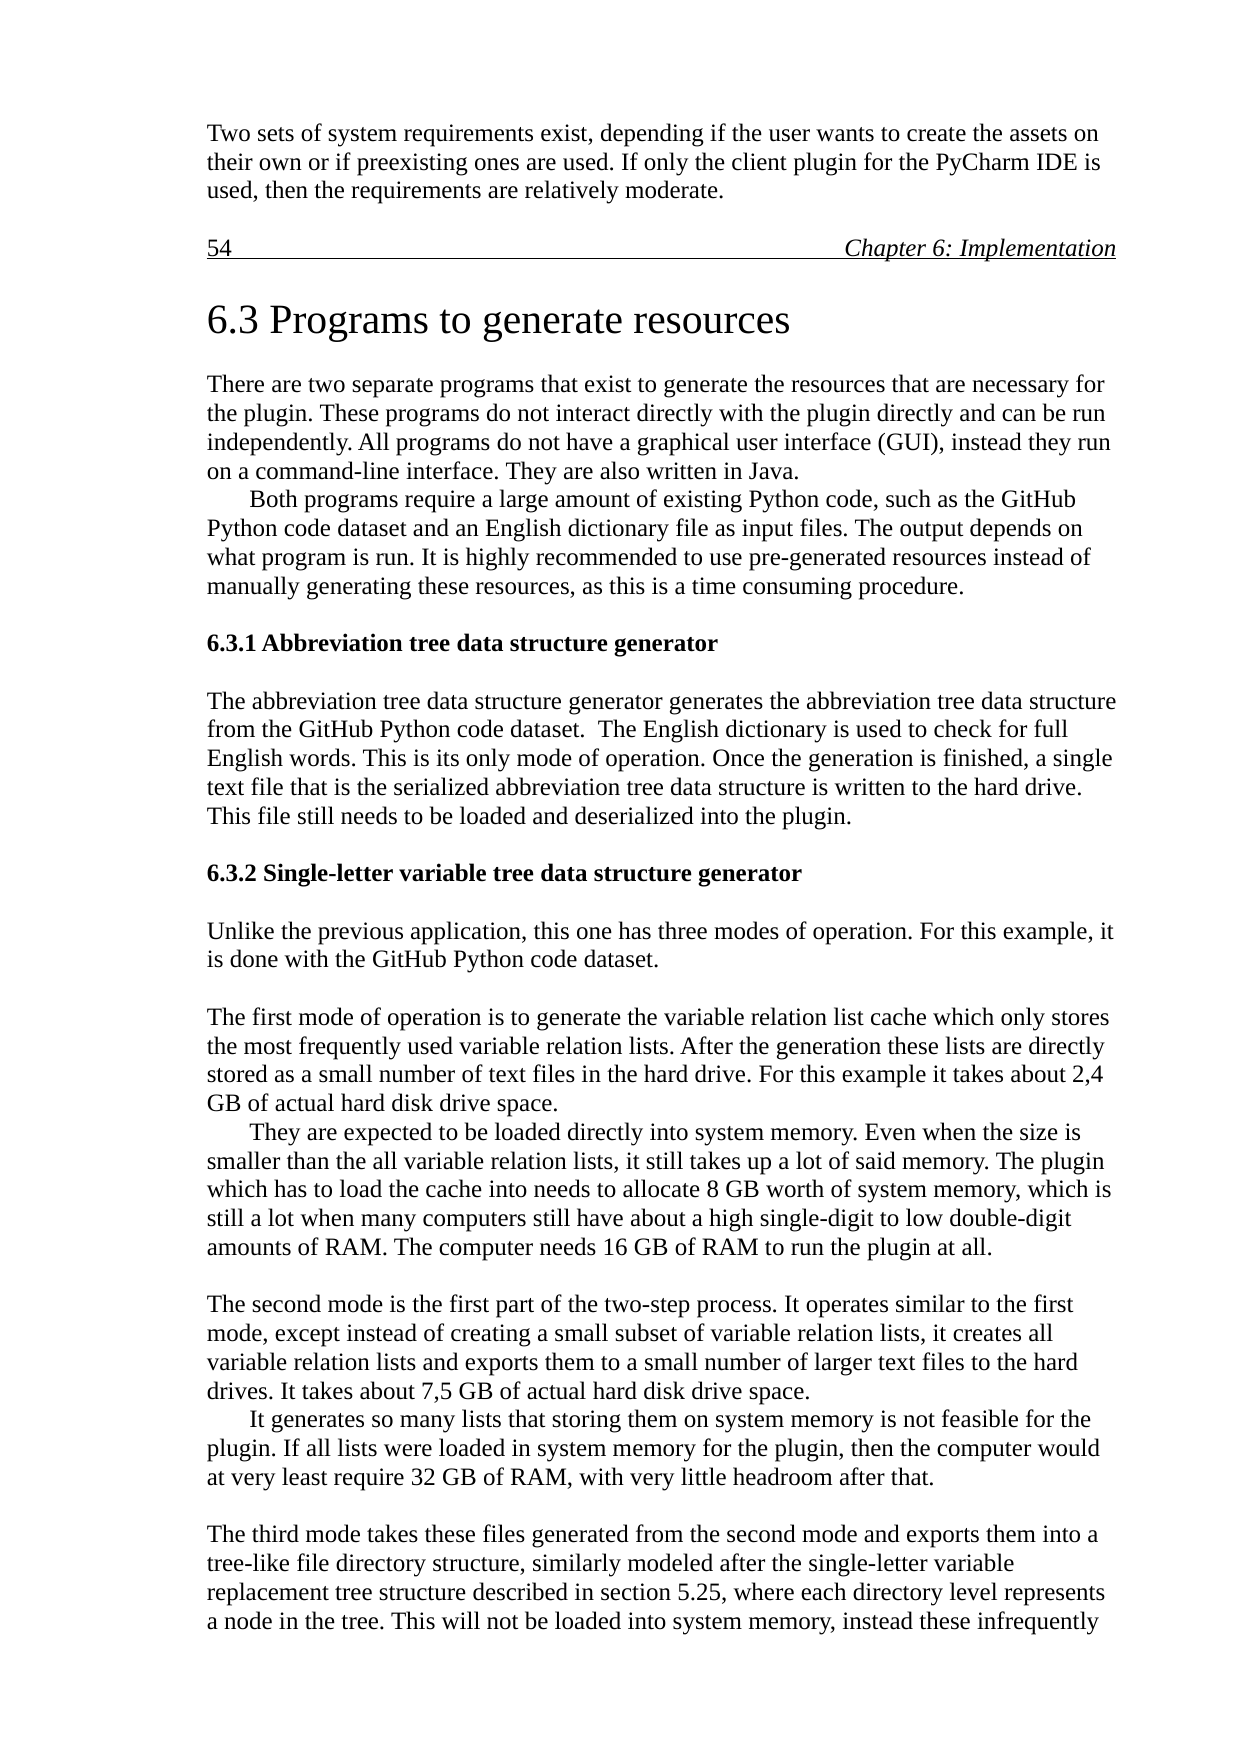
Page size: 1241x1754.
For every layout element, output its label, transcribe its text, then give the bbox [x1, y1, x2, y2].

text It generates so many lists that storing them on system memory is not feasible for the plugin. If all lists were loaded in system memory for the plugin, then the computer would at very least require 32 GB of RAM, with very little headroom after that. [207, 1404, 1122, 1491]
text The abbreviation tree data structure generator generates the abbreviation tree data structure from the GitHub Python code dataset. The English dictionary is used to check for full English words. This is its only mode of operation. Once the generation is finished, a single text file that is the serialized abbreviation tree data structure is written to the hard drive. [207, 686, 1122, 801]
text The first mode of operation is to generate the variable relation list cache which only stores the most frequently used variable relation lists. After the generation these lists are directly stored as a small number of text files in the hard drive. For this example it takes about 2,4 GB of actual hard disk drive space. [207, 1002, 1122, 1117]
text There are two separate programs that exist to generate the resources that are necessary for the plugin. These programs do not interact directly with the plugin directly and can be run independently. All programs do not have a graphical user interface (GUI), instead they run on a command-line interface. They are also written in Java. [207, 369, 1122, 484]
text This file still needs to be loaded and deserialized into the plugin. [207, 801, 1122, 829]
text Both programs require a large amount of existing Python code, such as the GitHub Python code dataset and an English dictionary file as input files. The output depends on what program is run. It is highly recommended to use pre-generated resources instead of manually generating these resources, as this is a time consuming procedure. [207, 484, 1122, 599]
text Two sets of system requirements exist, depending if the user wants to create the assets on their own or if preexisting ones are used. If only the client plugin for the PyCharm IDE is used, then the requirements are relatively moderate. [207, 118, 1122, 204]
text 6.3.2 Single-letter variable tree data structure generator [207, 858, 1122, 887]
subtitle 6.3 Programs to generate resources [207, 295, 1122, 343]
text The second mode is the first part of the two-step process. It operates similar to the first mode, except instead of creating a small subset of variable relation lists, it creates all variable relation lists and exports them to a small number of larger text files to the hard drives. It takes about 7,5 GB of actual hard disk drive space. [207, 1289, 1122, 1404]
text The third mode takes these files generated from the second mode and exports them into a tree-like file directory structure, similarly modeled after the single-letter variable replacement tree structure described in section 5.25, where each directory level represents a node in the tree. This will not be loaded into system memory, instead these infrequently [207, 1519, 1122, 1634]
text 6.3.1 Abbreviation tree data structure generator [207, 628, 1122, 657]
text Unlike the previous application, this one has three modes of operation. For this example, it is done with the GitHub Python code dataset. [207, 916, 1122, 973]
text They are expected to be loaded directly into system memory. Even when the size is smaller than the all variable relation lists, it still takes up a lot of said memory. The plugin which has to load the cache into needs to allocate 8 GB worth of system memory, which is still a lot when many computers still have about a high single-digit to low double-digit amounts of RAM. The computer needs 16 GB of RAM to run the plugin at all. [207, 1117, 1122, 1261]
text 54 Chapter 6: Implementation [207, 233, 1122, 262]
